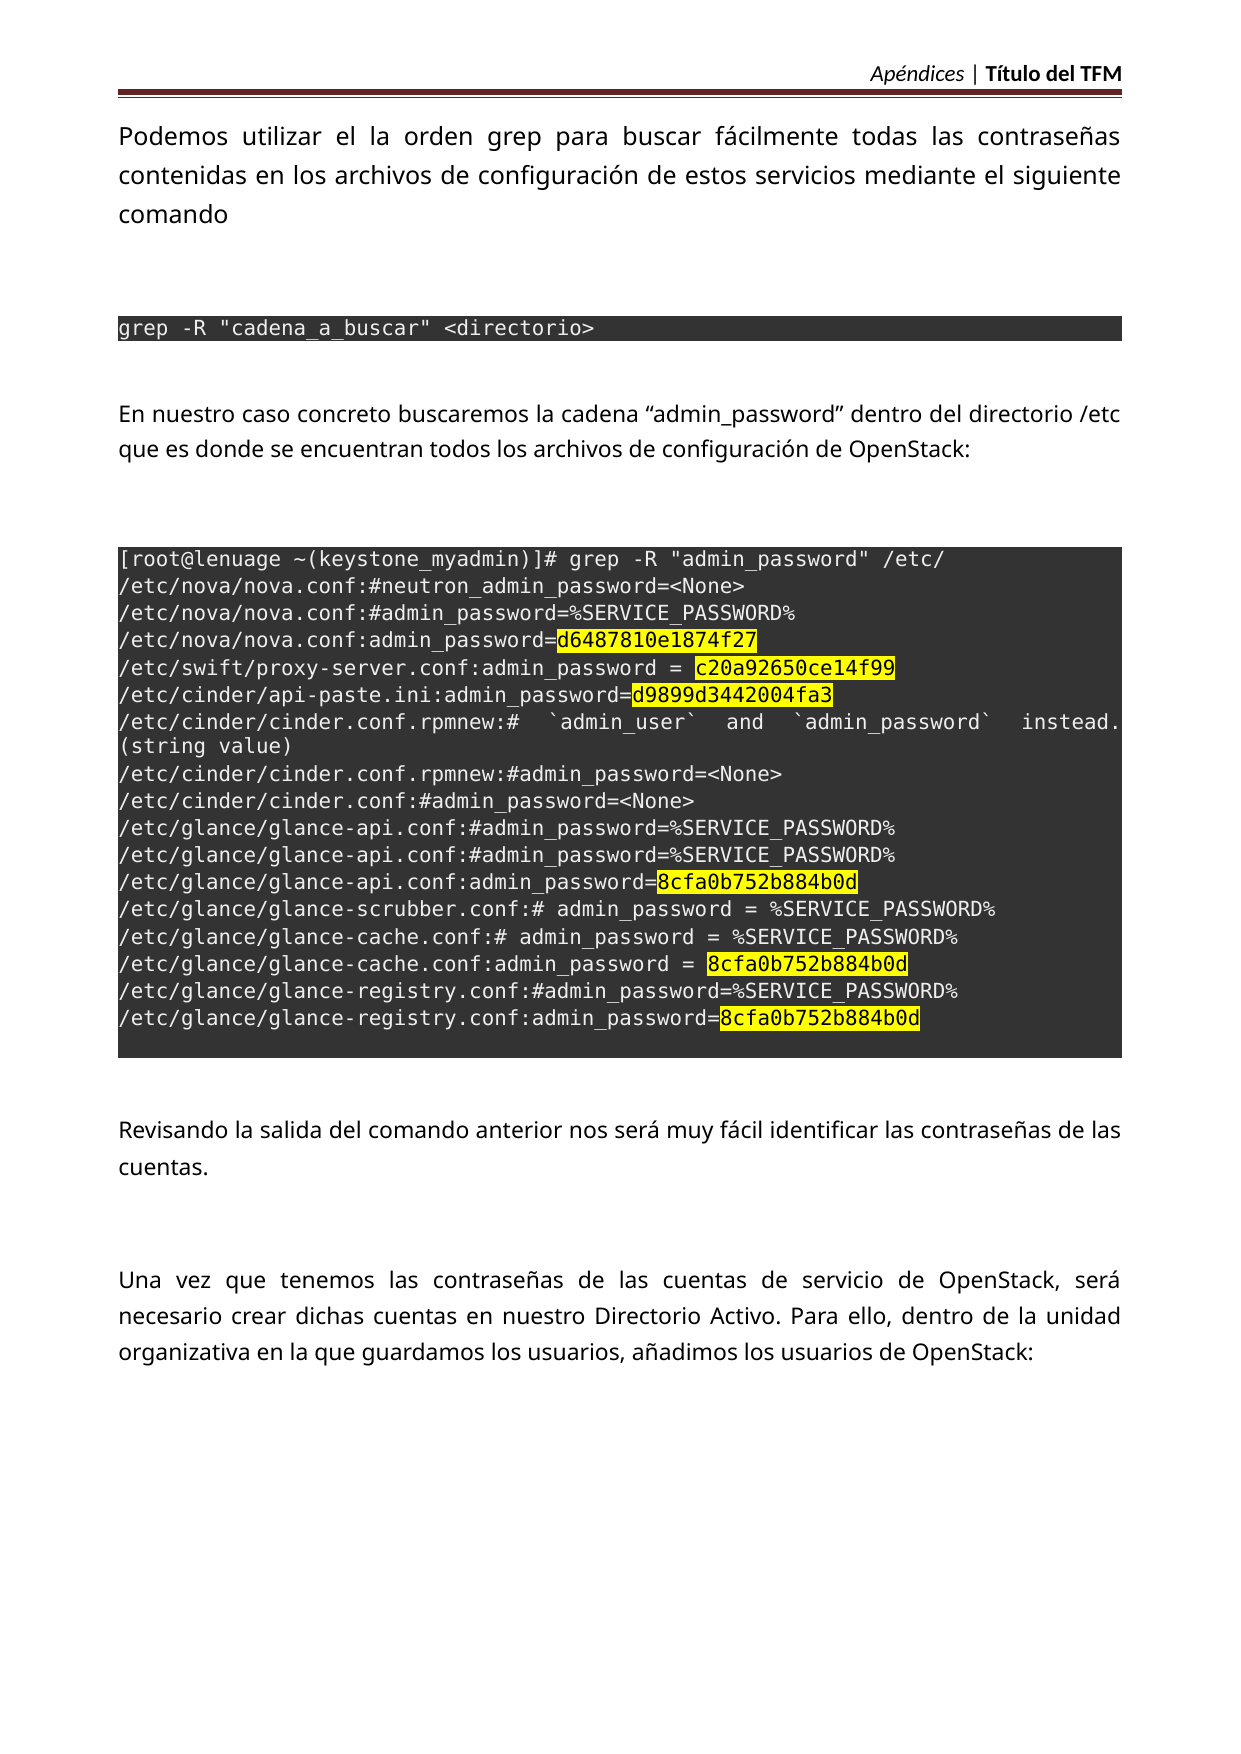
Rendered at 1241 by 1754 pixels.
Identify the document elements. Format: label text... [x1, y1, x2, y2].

text /etc/glance/glance-scrubber.conf:# admin_password = %SERVICE_PASSWORD% [118, 897, 1122, 922]
text /etc/swift/proxy-server.conf:admin_password = c20a92650ce14f99 [118, 656, 1122, 680]
text /etc/glance/glance-api.conf:#admin_password=%SERVICE_PASSWORD% [118, 816, 1122, 840]
text /etc/glance/glance-cache.conf:# admin_password = %SERVICE_PASSWORD% [118, 925, 1122, 949]
text /etc/glance/glance-registry.conf:#admin_password=%SERVICE_PASSWORD% [118, 979, 1122, 1003]
text Una vez que tenemos las contraseñas de las cuentas de servicio de OpenStack, será necesario crear dichas cuentas en nuestro Directorio Activo. Para ello, dentro de la unidad organizativa en la que guardamos los usuarios, añadimos los usuarios de OpenStack: [118, 1264, 1122, 1367]
text /etc/glance/glance-registry.conf:admin_password=8cfa0b752b884b0d [118, 1006, 1122, 1031]
text /etc/glance/glance-api.conf:#admin_password=%SERVICE_PASSWORD% [118, 843, 1122, 867]
text /etc/nova/nova.conf:#admin_password=%SERVICE_PASSWORD% [118, 601, 1122, 626]
text grep -R "cadena_a_buscar" <directorio> [118, 316, 1122, 341]
text /etc/cinder/cinder.conf.rpmnew:#admin_password=<None> [118, 762, 1122, 786]
text Podemos utilizar el la orden grep para buscar fácilmente todas las contraseñas contenidas en los archivos de configuración de estos servicios mediante el siguiente comando [118, 118, 1122, 231]
text /etc/cinder/cinder.conf:#admin_password=<None> [118, 789, 1122, 813]
text En nuestro caso concreto buscaremos la cadena “admin_password” dentro del directorio /etc que es donde se encuentran todos los archivos de configuración de OpenStack: [118, 397, 1122, 465]
text Revisando la salida del comando anterior nos será muy fácil identificar las contraseñas de las cuentas. [118, 1114, 1122, 1182]
text /etc/cinder/api-paste.ini:admin_password=d9899d3442004fa3 [118, 683, 1122, 707]
text /etc/glance/glance-cache.conf:admin_password = 8cfa0b752b884b0d [118, 952, 1122, 976]
text /etc/cinder/cinder.conf.rpmnew:# `admin_user` and `admin_password` instead. (string value) [118, 710, 1122, 759]
text /etc/glance/glance-api.conf:admin_password=8cfa0b752b884b0d [118, 870, 1122, 894]
text [root@lenuage ~(keystone_myadmin)]# grep -R "admin_password" /etc/ [118, 547, 1122, 571]
text /etc/nova/nova.conf:#neutron_admin_password=<None> [118, 574, 1122, 598]
text /etc/nova/nova.conf:admin_password=d6487810e1874f27 [118, 628, 1122, 653]
